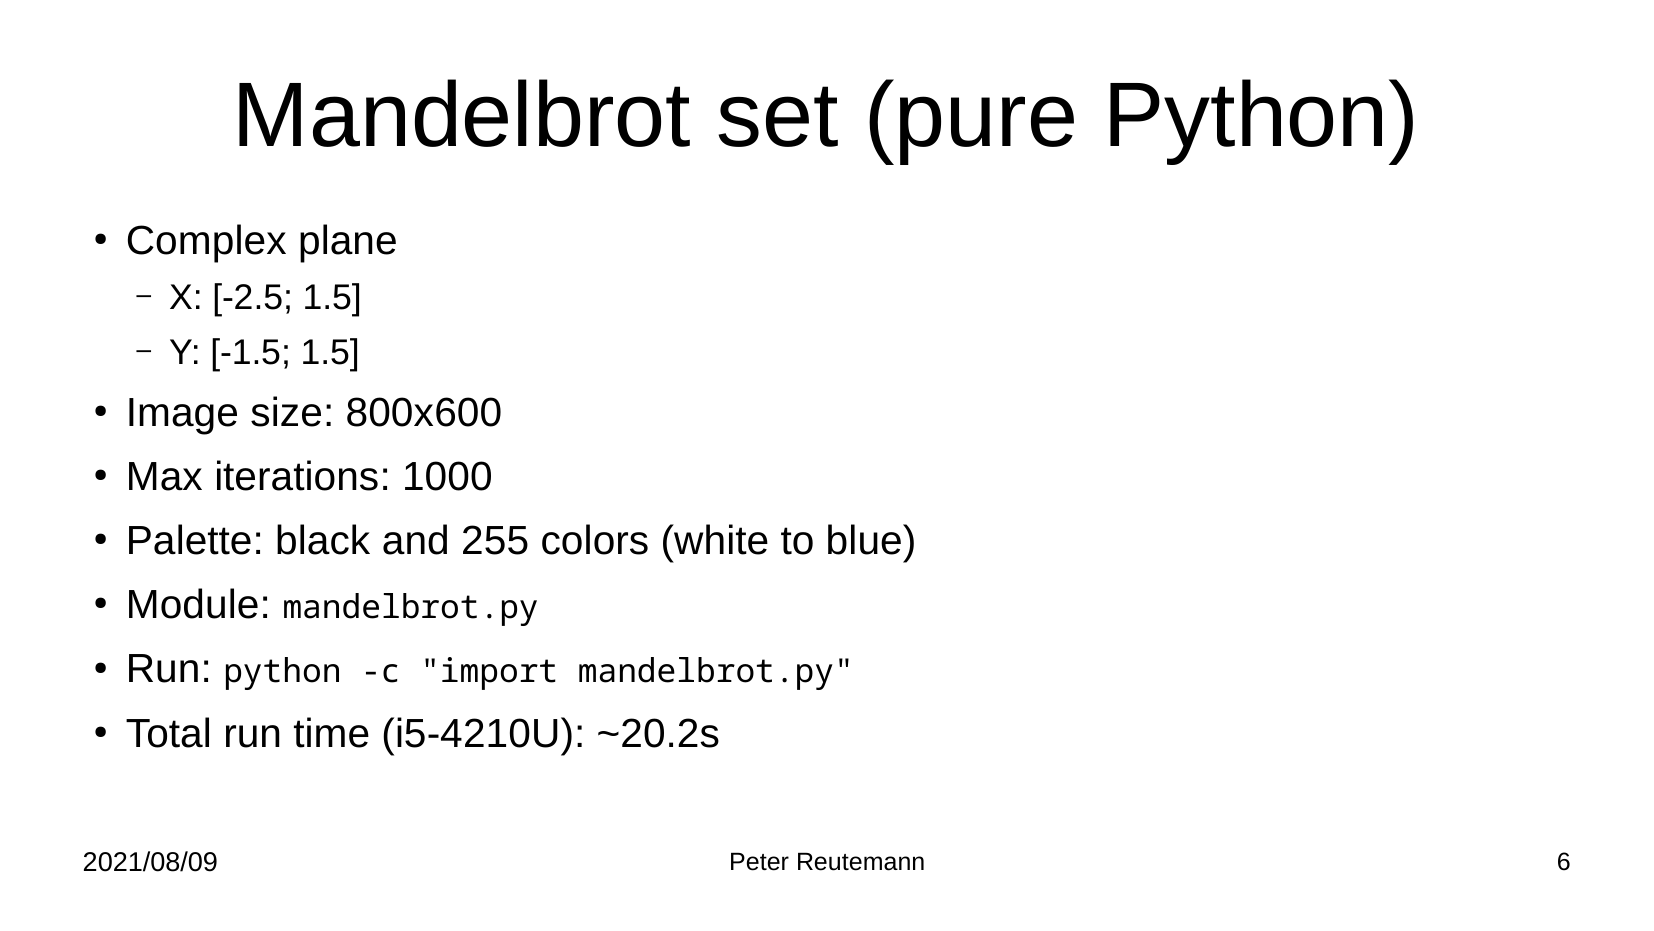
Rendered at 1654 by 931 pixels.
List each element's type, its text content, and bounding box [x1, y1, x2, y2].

list Complex plane X: [-2.5; 1.5] Y: [-1.5; 1.5] Image size: 800x600 Max iterations: 1000 Palette: black and 255 colors (white to blue) Module: mandelbrot.py Run: python -c "import mandelbrot.py" Total run time (i5-4210U): ~20.2s [82, 217, 1571, 758]
title Mandelbrot set (pure Python) [82, 37, 1571, 193]
